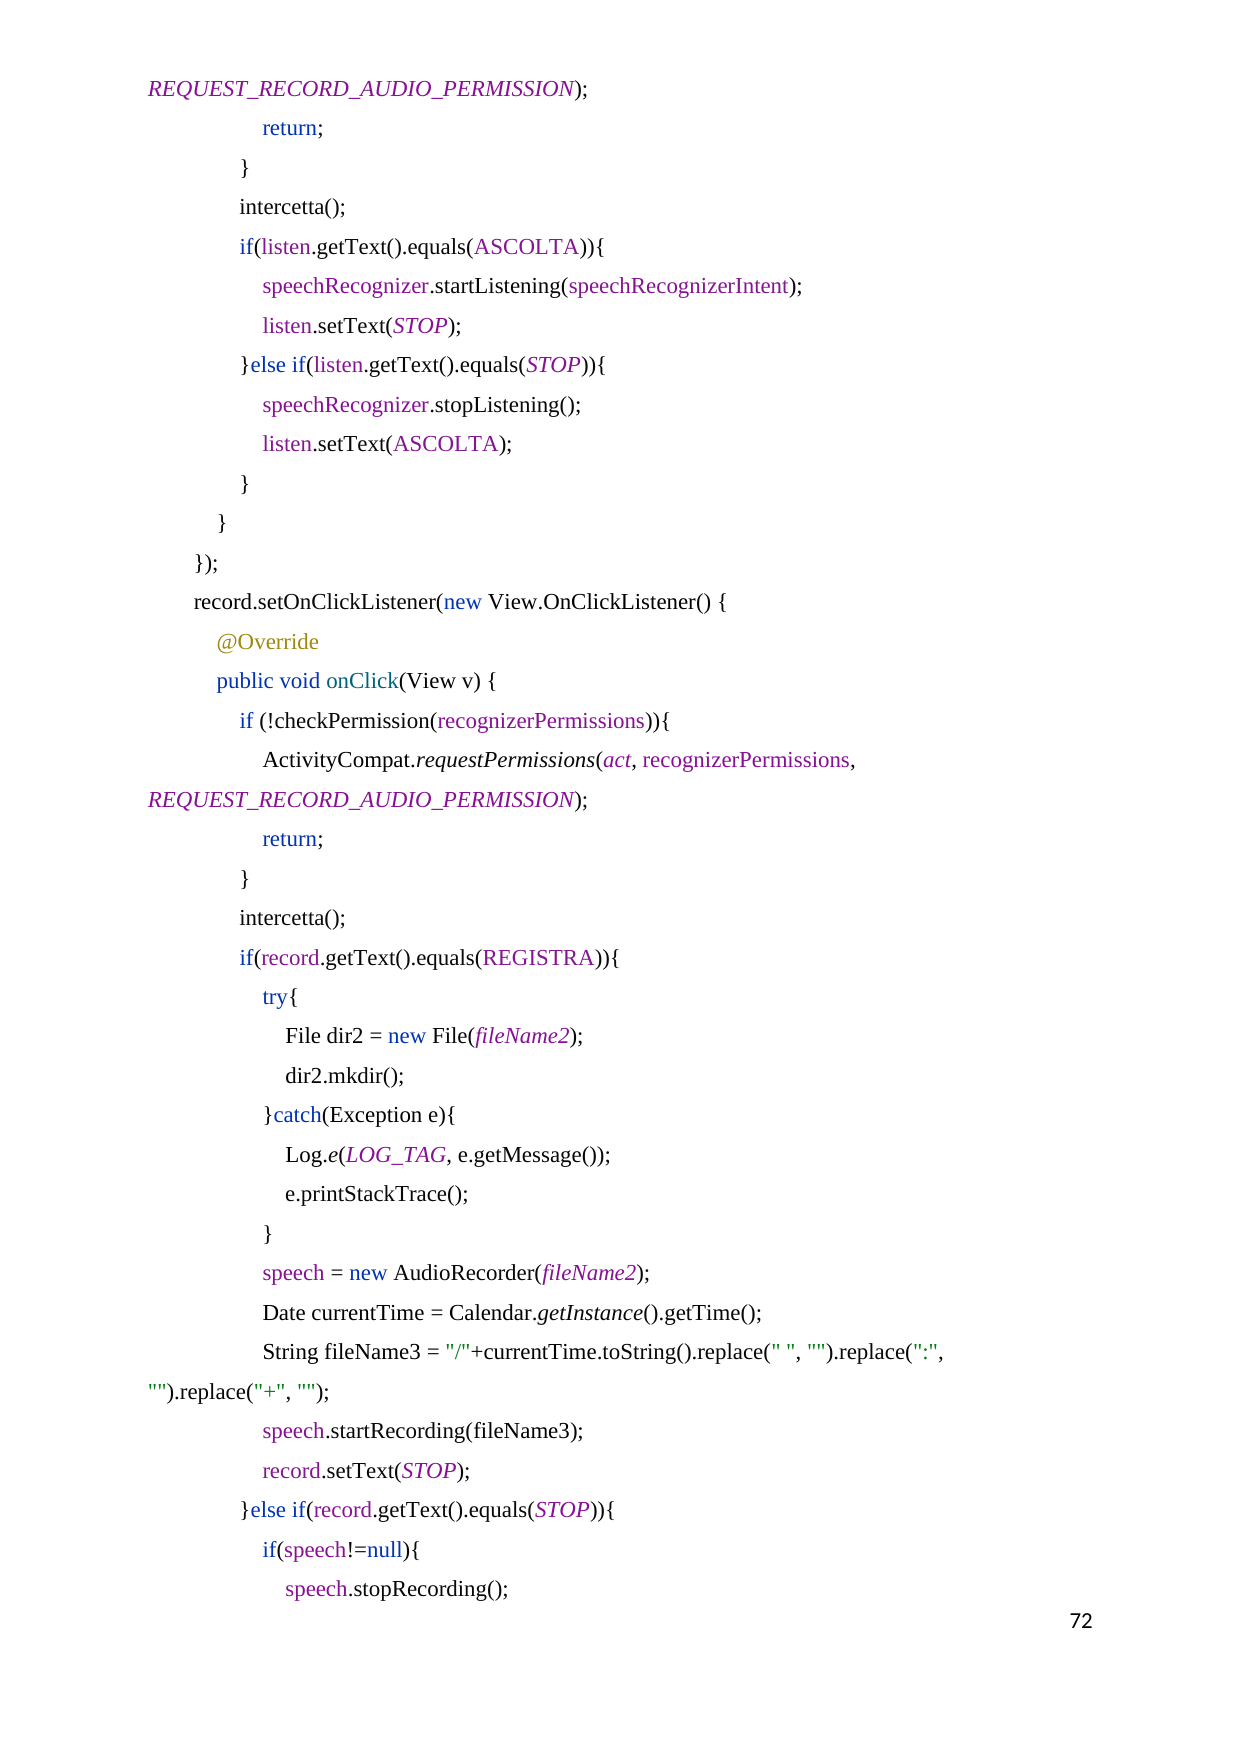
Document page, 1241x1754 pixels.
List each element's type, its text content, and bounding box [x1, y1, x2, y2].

text REQUEST_RECORD_AUDIO_PERMISSION); return; } intercetta(); if(listen.getText().equals(ASCOLTA)){ speechRecognizer.startListening(speechRecognizerIntent); listen.setText(STOP); }else if(listen.getText().equals(STOP)){ speechRecognizer.stopListening(); listen.setText(ASCOLTA); } } }); record.setOnClickListener(new View.OnClickListener() { @Override public void onClick(View v) { if (!checkPermission(recognizerPermissions)){ ActivityCompat.requestPermissions(act, recognizerPermissions, REQUEST_RECORD_AUDIO_PERMISSION); return; } intercetta(); if(record.getText().equals(REGISTRA)){ try{ File dir2 = new File(fileName2); dir2.mkdir(); }catch(Exception e){ Log.e(LOG_TAG, e.getMessage()); e.printStackTrace(); } speech = new AudioRecorder(fileName2); Date currentTime = Calendar.getInstance().getTime(); String fileName3 = "/"+currentTime.toString().replace(" ", "").replace(":", "").replace("+", ""); speech.startRecording(fileName3); record.setText(STOP); }else if(record.getText().equals(STOP)){ if(speech!=null){ speech.stopRecording(); [148, 75, 1092, 1602]
